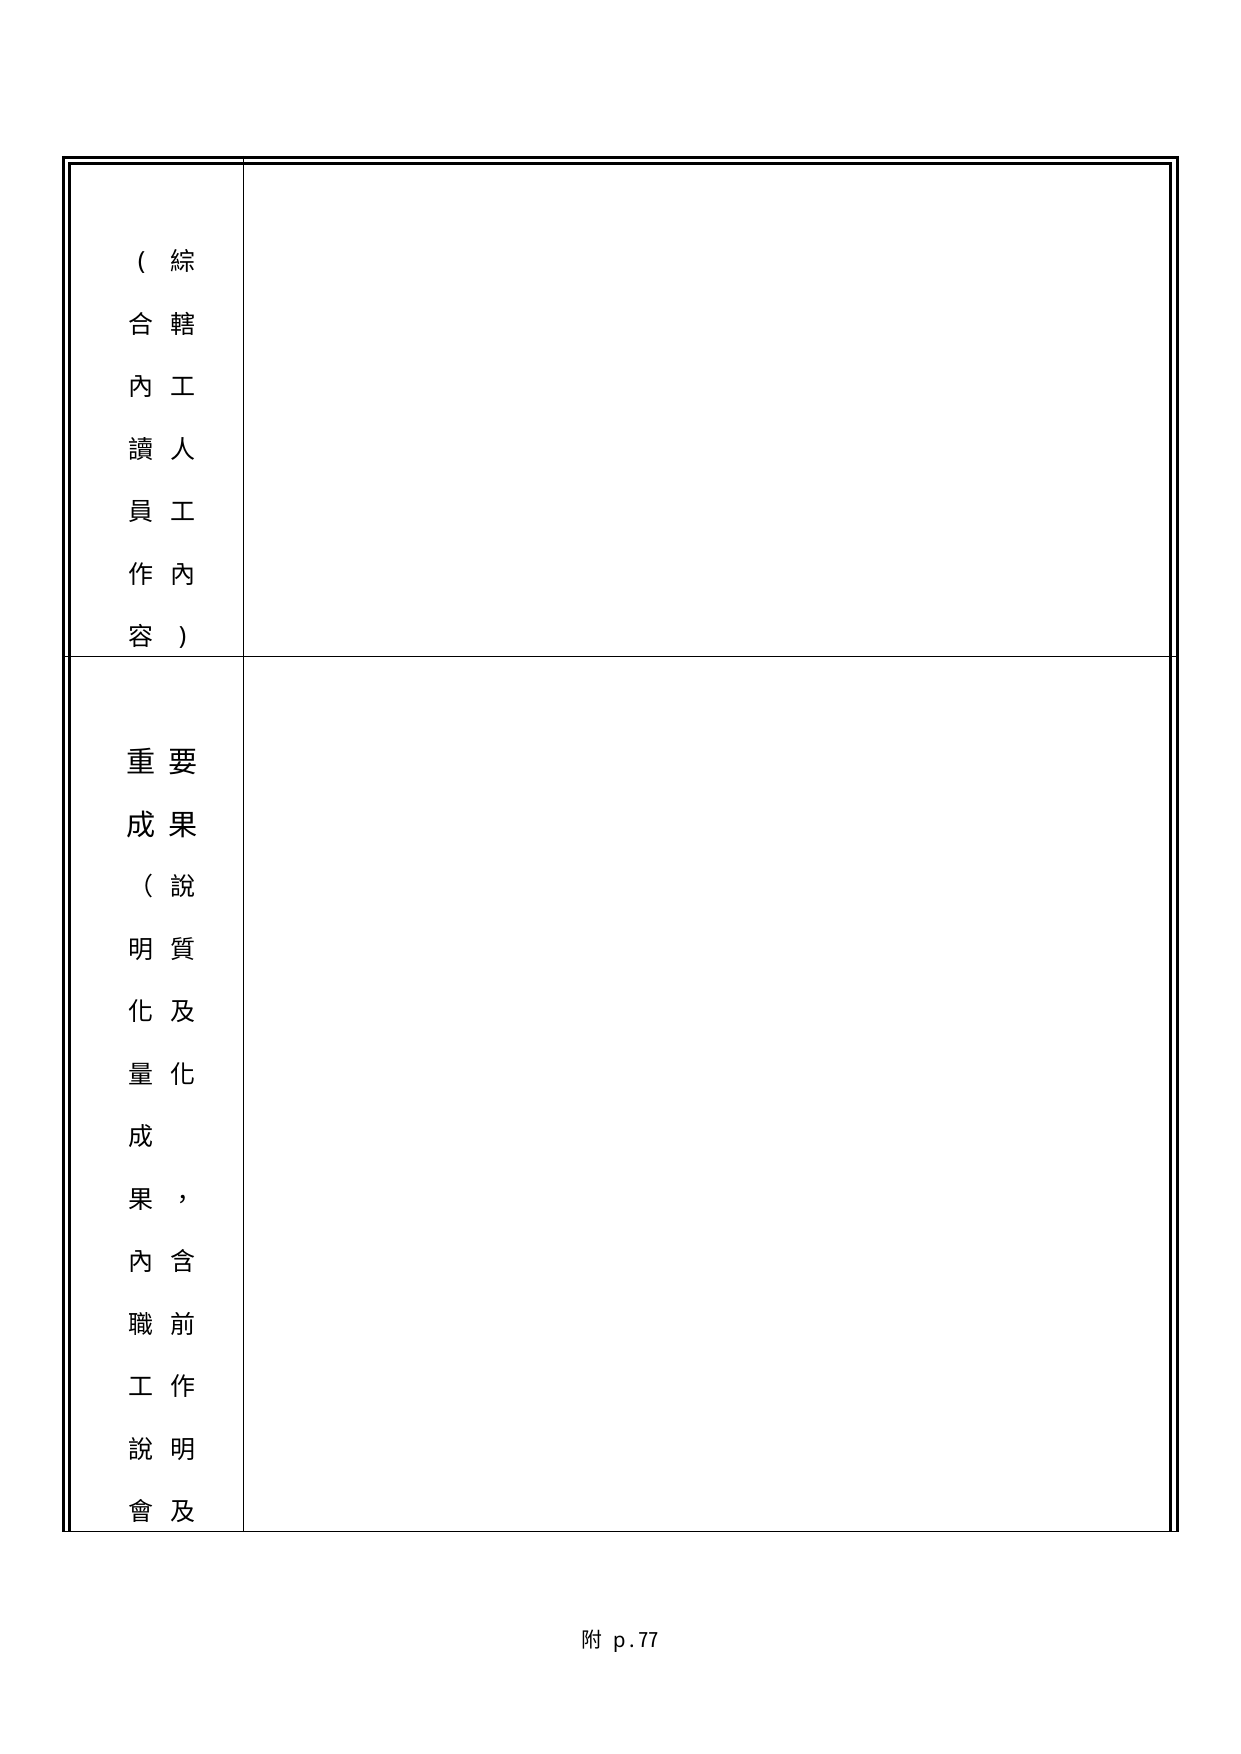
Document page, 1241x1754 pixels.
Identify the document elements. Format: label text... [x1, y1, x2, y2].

table_cell [244, 657, 1169, 1531]
table_cell 重要成果 （說明質化及量化成果，內含職前工作說明會及 [71, 657, 243, 1531]
table_header [244, 165, 1169, 656]
table_header [244, 159, 1174, 656]
table_header (綜合轄內工讀人員工作內容) [66, 159, 243, 656]
